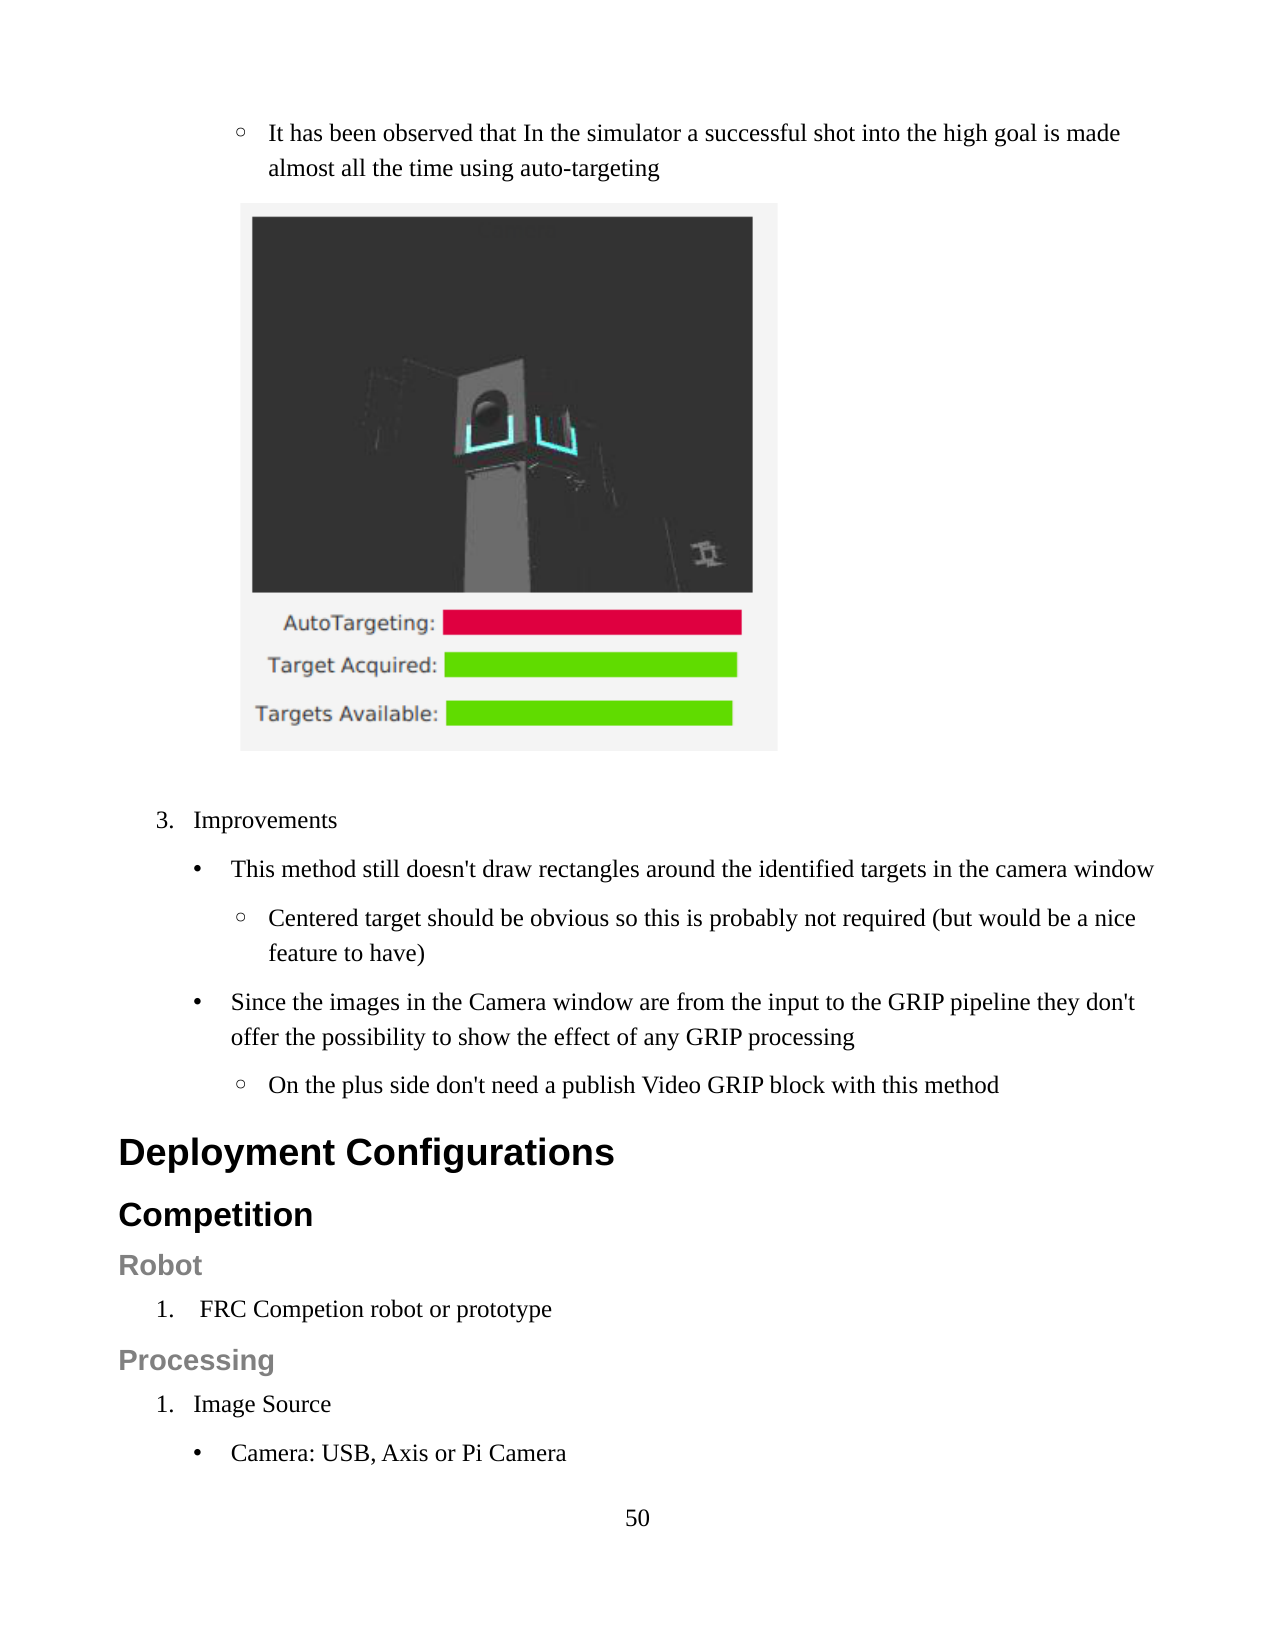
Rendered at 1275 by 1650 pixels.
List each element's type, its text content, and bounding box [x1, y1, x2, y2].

subtitle Deployment Configurations [118, 1130, 1157, 1174]
list FRC Competion robot or prototype [156, 1294, 1157, 1323]
list On the plus side don't need a publish Video GRIP block with this method [231, 1071, 1157, 1099]
list Since the images in the Camera window are from the input to the GRIP pipeline they don't offer the possibility to show the effect of any GRIP processing [193, 987, 1157, 1050]
subtitle Processing [118, 1343, 1157, 1376]
list Camera: USB, Axis or Pi Camera [193, 1438, 1157, 1467]
list Centered target should be obvious so this is probably not required (but would be a nice feature to have) [231, 903, 1157, 967]
list This method still doesn't draw rectangles around the identified targets in the camera window [193, 854, 1157, 883]
picture [240, 203, 778, 751]
subtitle Competition [118, 1194, 1157, 1233]
list Improvements [156, 805, 1157, 834]
list Image Source [156, 1389, 1157, 1418]
subtitle Robot [118, 1248, 1157, 1281]
list It has been observed that In the simulator a successful shot into the high goal is made almost all the time using auto-targeting [231, 118, 1157, 181]
